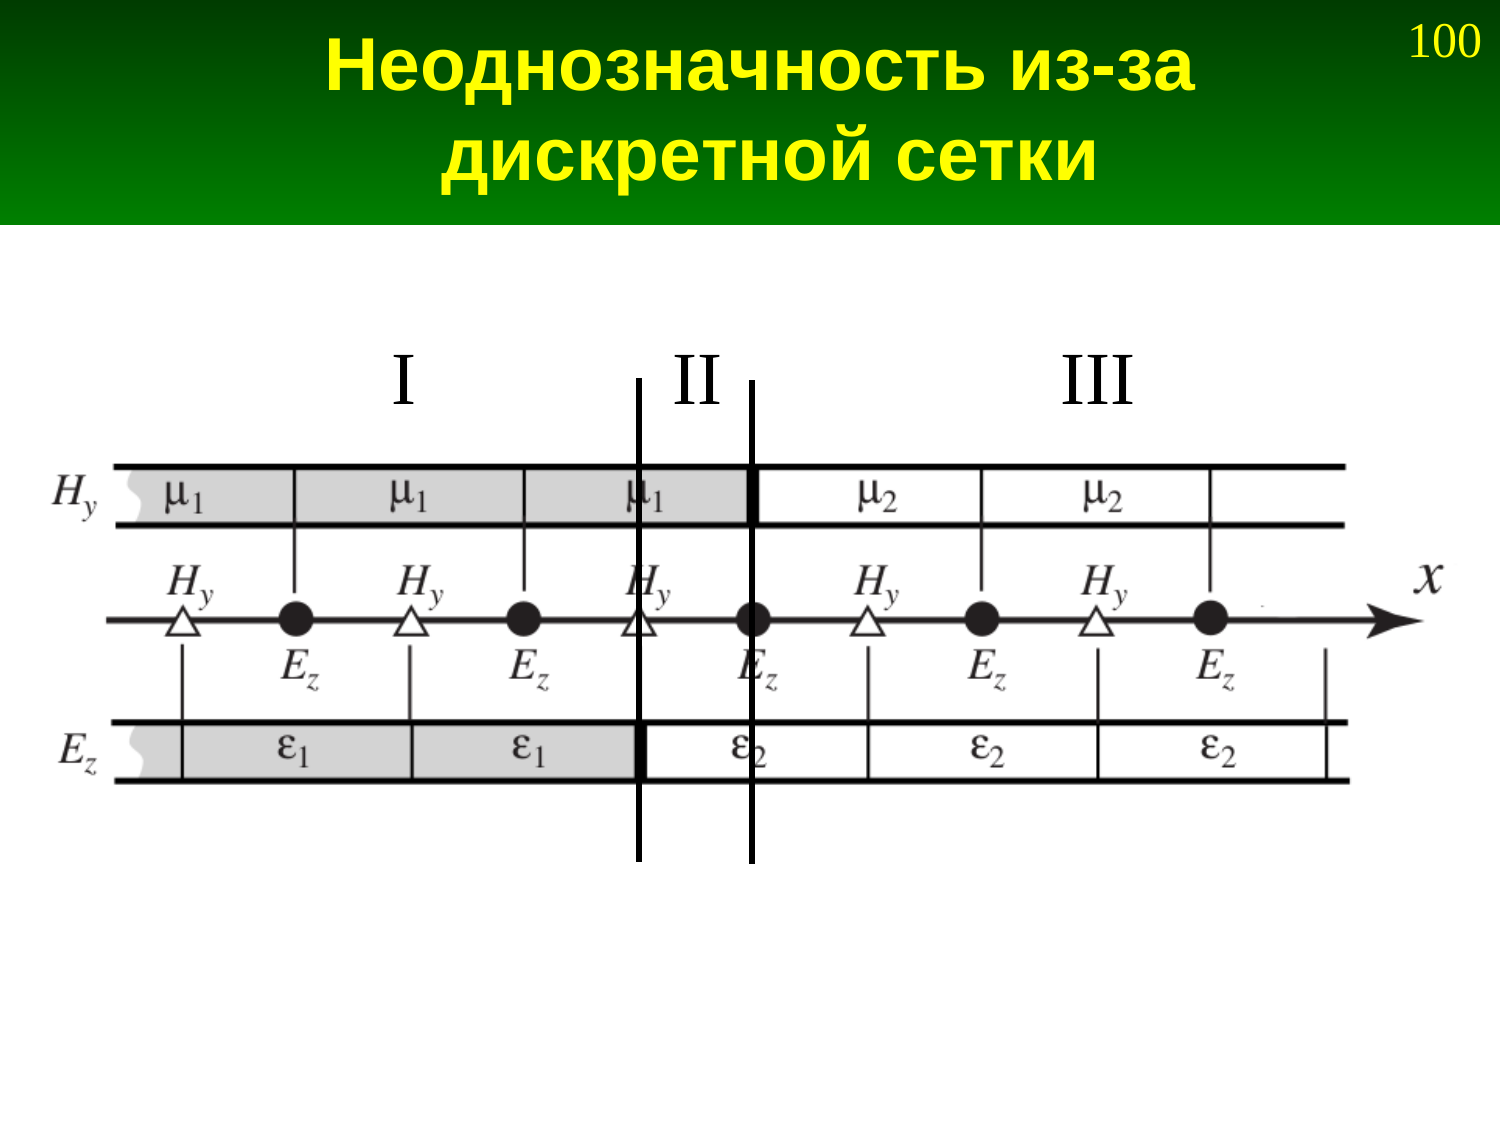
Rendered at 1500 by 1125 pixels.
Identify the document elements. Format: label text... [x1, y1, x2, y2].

picture [755, 436, 1465, 802]
title Неоднозначность из-за дискретной сетки [100, 7, 1441, 204]
picture [35, 436, 636, 802]
picture [642, 436, 749, 802]
text_box I [376, 321, 432, 427]
text_box II [657, 321, 738, 427]
text_box III [1045, 321, 1151, 427]
